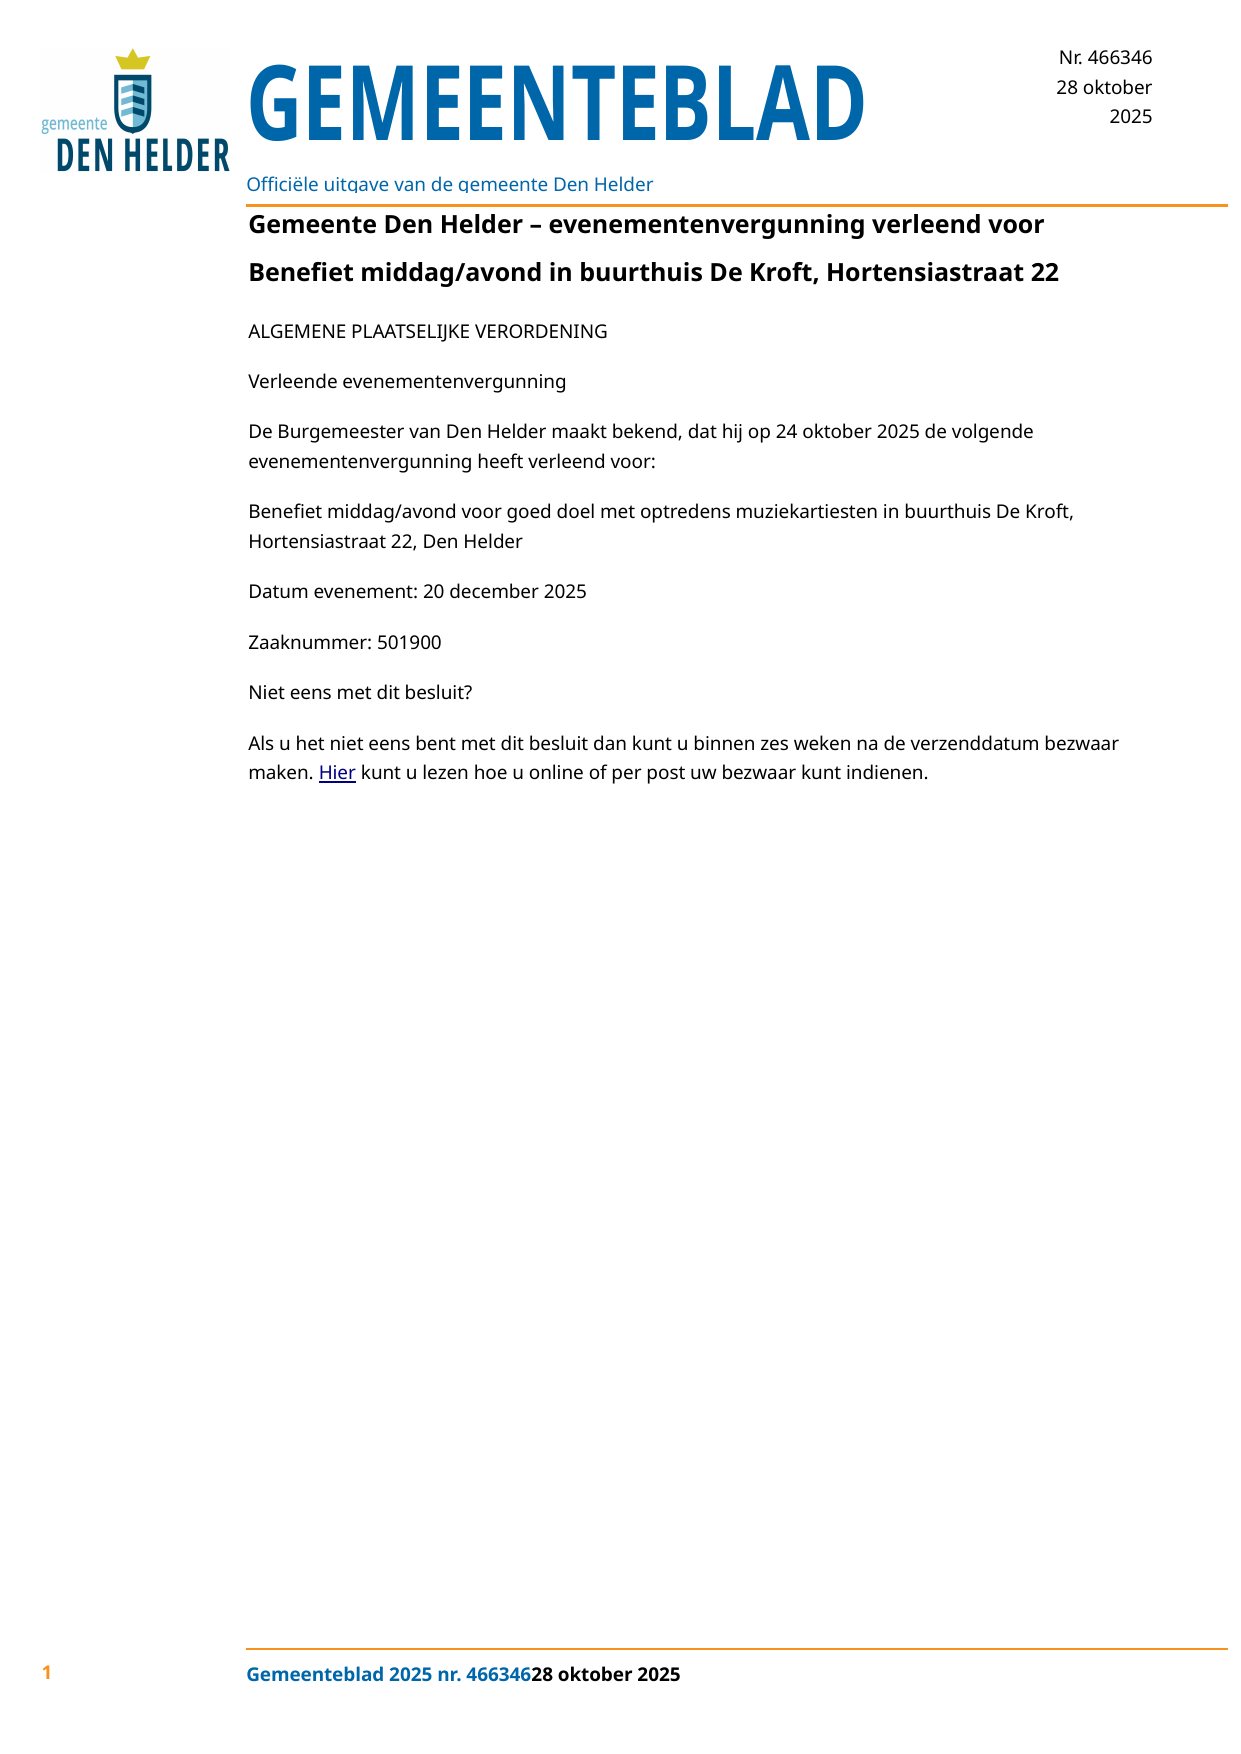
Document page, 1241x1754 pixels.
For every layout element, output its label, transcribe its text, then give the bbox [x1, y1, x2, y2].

picture [63, 144, 68, 165]
text Als u het niet eens bent met dit besluit dan kunt u binnen zes weken na de verzenddatum bezwaar maken. Hier kunt u lezen hoe u online of per post uw bezwaar kunt indienen. [248, 730, 1152, 785]
text ALGEMENE PLAATSELIJKE VERORDENING [248, 318, 1152, 344]
picture [130, 157, 135, 172]
text Niet eens met dit besluit? [248, 679, 1152, 705]
text Verleende evenementenvergunning [248, 368, 1152, 394]
picture [100, 154, 106, 172]
text Gemeente Den Helder – evenementenvergunning verleend voor Benefiet middag/avond in buurthuis De Kroft, Hortensiastraat 22 [248, 207, 1152, 288]
picture [41, 47, 231, 172]
text Zaaknummer: 501900 [248, 629, 1152, 655]
text Benefiet middag/avond voor goed doel met optredens muziekartiesten in buurthuis De Kroft, Hortensiastraat 22, Den Helder [248, 499, 1152, 554]
text De Burgemeester van Den Helder maakt bekend, dat hij op 24 oktober 2025 de volgende evenementenvergunning heeft verleend voor: [248, 419, 1152, 474]
text Datum evenement: 20 december 2025 [248, 579, 1152, 604]
picture [220, 160, 224, 172]
picture [182, 144, 187, 165]
